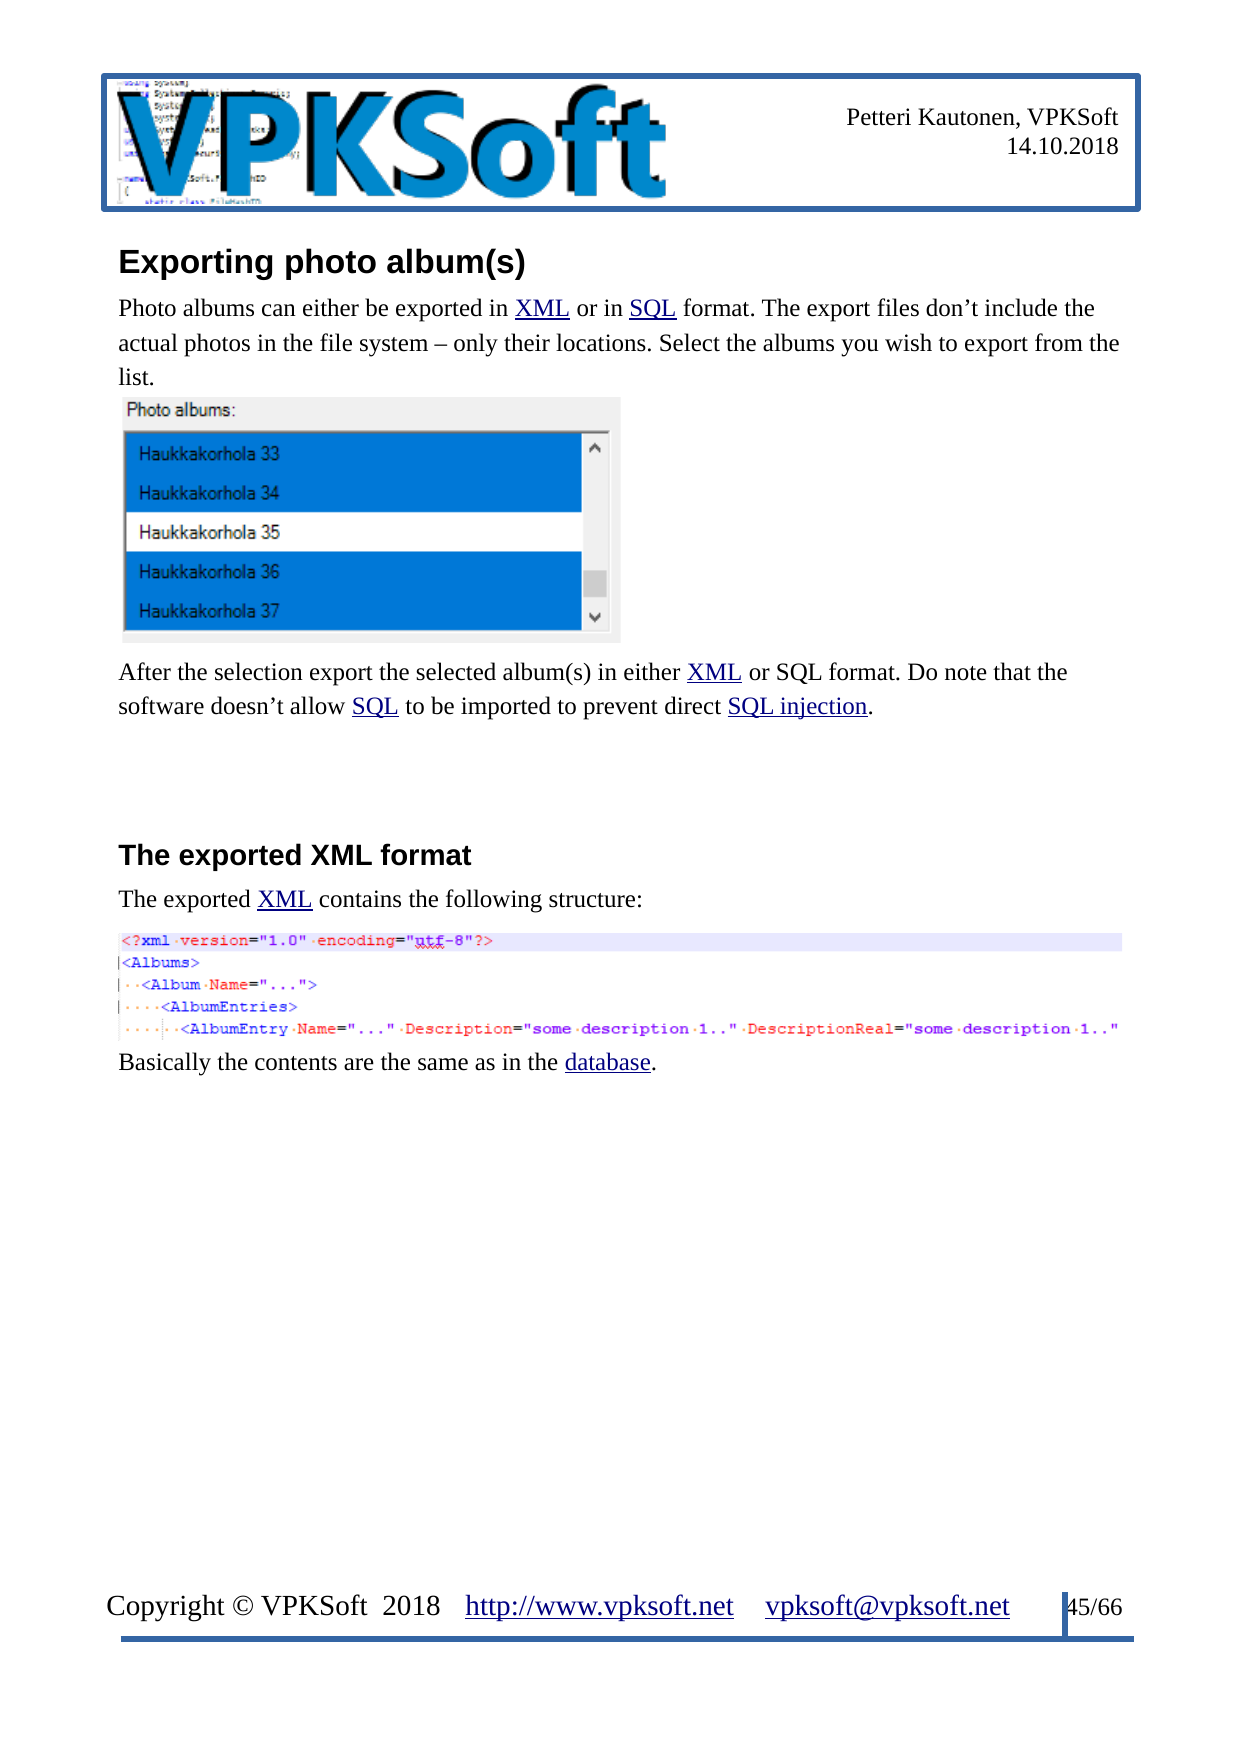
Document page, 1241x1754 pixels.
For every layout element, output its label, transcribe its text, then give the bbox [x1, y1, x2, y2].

text Basically the contents are the same as in the database. [118, 1041, 1122, 1075]
text The exported XML contains the following structure: [118, 884, 1122, 913]
picture [118, 933, 1123, 1041]
text After the selection export the selected album(s) in either XML or SQL format. Do note that the software doesn’t allow SQL to be imported to prevent direct SQL injection. [118, 657, 1122, 720]
text Photo albums can either be exported in XML or in SQL format. The export files don’t include the actual photos in the file system – only their locations. Select the albums you wish to export from the list. [118, 293, 1122, 391]
subtitle The exported XML format [118, 838, 1122, 872]
picture [116, 81, 672, 204]
subtitle Exporting photo album(s) [118, 242, 1122, 281]
picture [122, 397, 621, 643]
